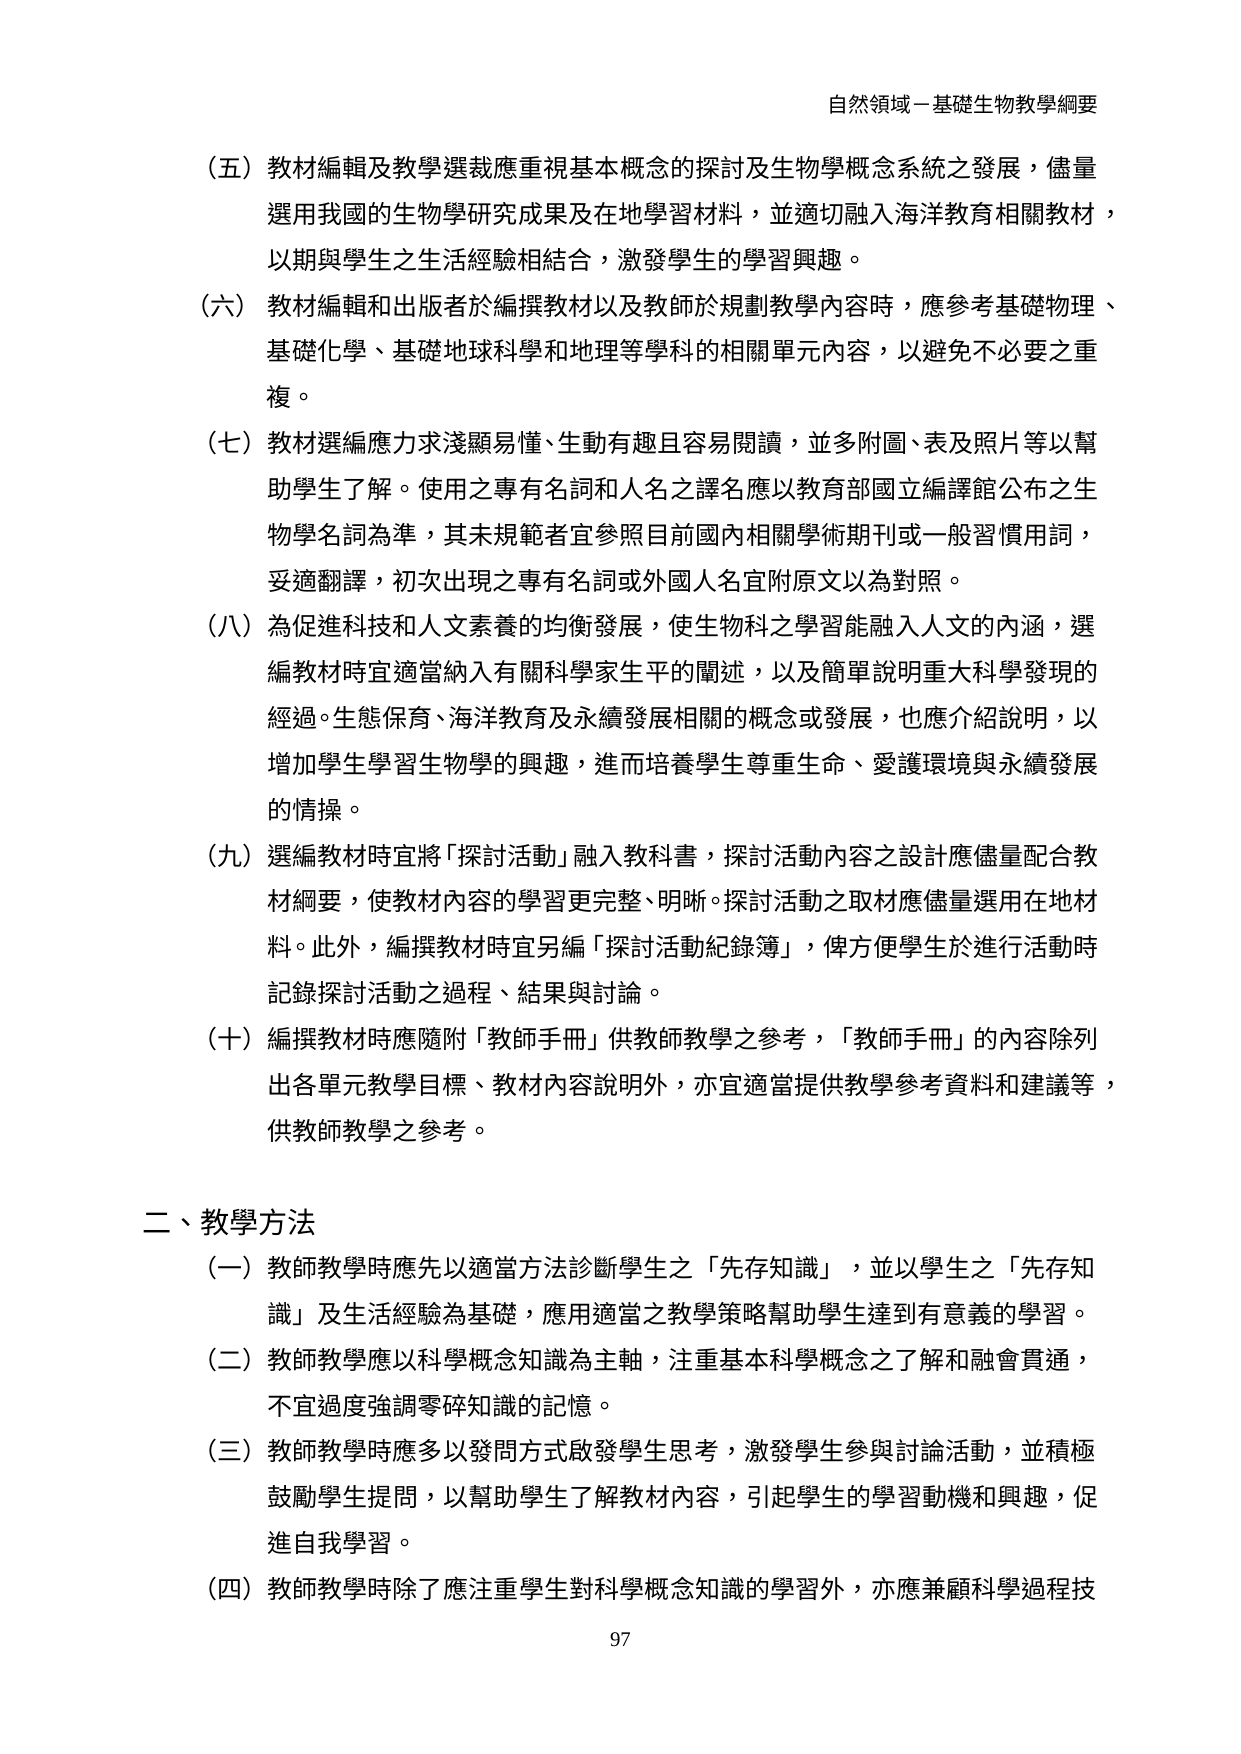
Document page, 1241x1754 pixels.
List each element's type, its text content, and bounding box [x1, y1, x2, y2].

text 二、教學方法 [142, 1198, 1098, 1244]
text （一）教師教學時應先以適當方法診斷學生之「先存知識」，並以學生之「先存知識」及生活經驗為基礎，應用適當之教學策略幫助學生達到有意義的學習。 [192, 1244, 1098, 1335]
text （五）教材編輯及教學選裁應重視基本概念的探討及生物學概念系統之發展，儘量選用我國的生物學研究成果及在地學習材料，並適切融入海洋教育相關教材，以期與學生之生活經驗相結合，激發學生的學習興趣。 [192, 144, 1098, 281]
text （七）教材選編應力求淺顯易懂、生動有趣且容易閱讀，並多附圖、表及照片等以幫助學生了解。使用之專有名詞和人名之譯名應以教育部國立編譯館公布之生物學名詞為準，其未規範者宜參照目前國內相關學術期刊或一般習慣用詞，妥適翻譯，初次出現之專有名詞或外國人名宜附原文以為對照。 [192, 419, 1098, 602]
text （二）教師教學應以科學概念知識為主軸，注重基本科學概念之了解和融會貫通，不宜過度強調零碎知識的記憶。 [192, 1335, 1098, 1427]
text （十）編撰教材時應隨附「教師手冊」供教師教學之參考，「教師手冊」的內容除列出各單元教學目標、教材內容說明外，亦宜適當提供教學參考資料和建議等，供教師教學之參考。 [192, 1014, 1098, 1152]
text （六） 教材編輯和出版者於編撰教材以及教師於規劃教學內容時，應參考基礎物理、基礎化學、基礎地球科學和地理等學科的相關單元內容，以避免不必要之重複。 [185, 281, 1098, 419]
text （九）選編教材時宜將「探討活動」融入教科書，探討活動內容之設計應儘量配合教材綱要，使教材內容的學習更完整、明晰。探討活動之取材應儘量選用在地材料。此外，編撰教材時宜另編「探討活動紀錄簿」，俾方便學生於進行活動時記錄探討活動之過程、結果與討論。 [192, 831, 1098, 1014]
text （三）教師教學時應多以發問方式啟發學生思考，激發學生參與討論活動，並積極鼓勵學生提問，以幫助學生了解教材內容，引起學生的學習動機和興趣，促進自我學習。 [192, 1427, 1098, 1564]
text （八）為促進科技和人文素養的均衡發展，使生物科之學習能融入人文的內涵，選編教材時宜適當納入有關科學家生平的闡述，以及簡單說明重大科學發現的經過。生態保育、海洋教育及永續發展相關的概念或發展，也應介紹說明，以增加學生學習生物學的興趣，進而培養學生尊重生命、愛護環境與永續發展的情操。 [192, 602, 1098, 831]
text （四）教師教學時除了應注重學生對科學概念知識的學習外，亦應兼顧科學過程技 [192, 1564, 1098, 1610]
